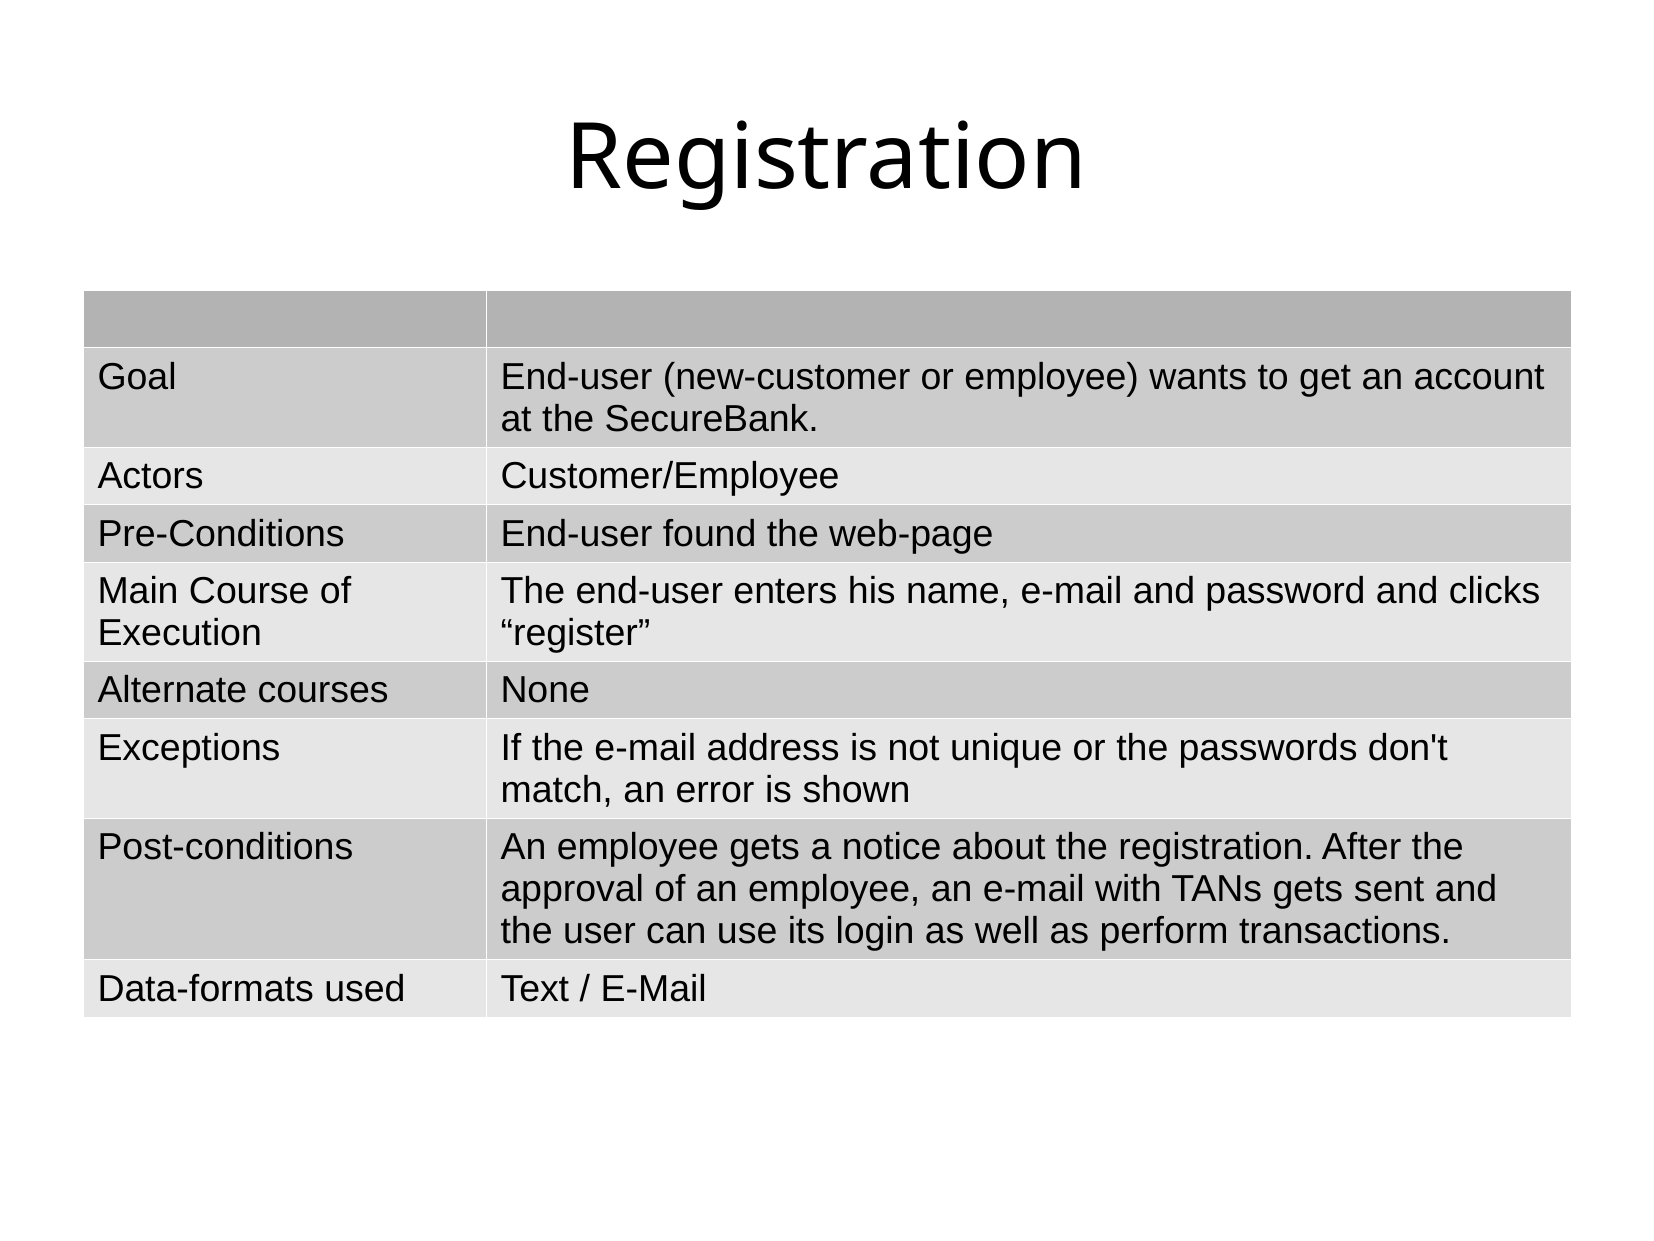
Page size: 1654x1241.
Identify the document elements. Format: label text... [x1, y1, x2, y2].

table_cell The end-user enters his name, e-mail and password and clicks “register” [487, 563, 1571, 661]
table_cell Actors [84, 448, 486, 504]
table_cell Exceptions [84, 719, 486, 818]
table_cell Pre-Conditions [84, 505, 486, 562]
table_cell Alternate courses [84, 662, 486, 718]
table_cell End-user found the web-page [487, 505, 1571, 562]
table_cell Data-formats used [84, 960, 486, 1017]
table_cell Goal [84, 348, 486, 447]
table_cell Main Course of Execution [84, 563, 486, 661]
table_header [487, 291, 1571, 347]
table_cell If the e-mail address is not unique or the passwords don't match, an error is shown [487, 719, 1571, 818]
table_cell An employee gets a notice about the registration. After the approval of an employee, an e-mail with TANs gets sent and the user can use its login as well as perform transactions. [487, 819, 1571, 959]
table_cell Post-conditions [84, 819, 486, 959]
table_cell Text / E-Mail [487, 960, 1571, 1017]
table_header [84, 291, 486, 347]
table_cell None [487, 662, 1571, 718]
title Registration [82, 49, 1571, 257]
table_cell Customer/Employee [487, 448, 1571, 504]
table_cell End-user (new-customer or employee) wants to get an account at the SecureBank. [487, 348, 1571, 447]
